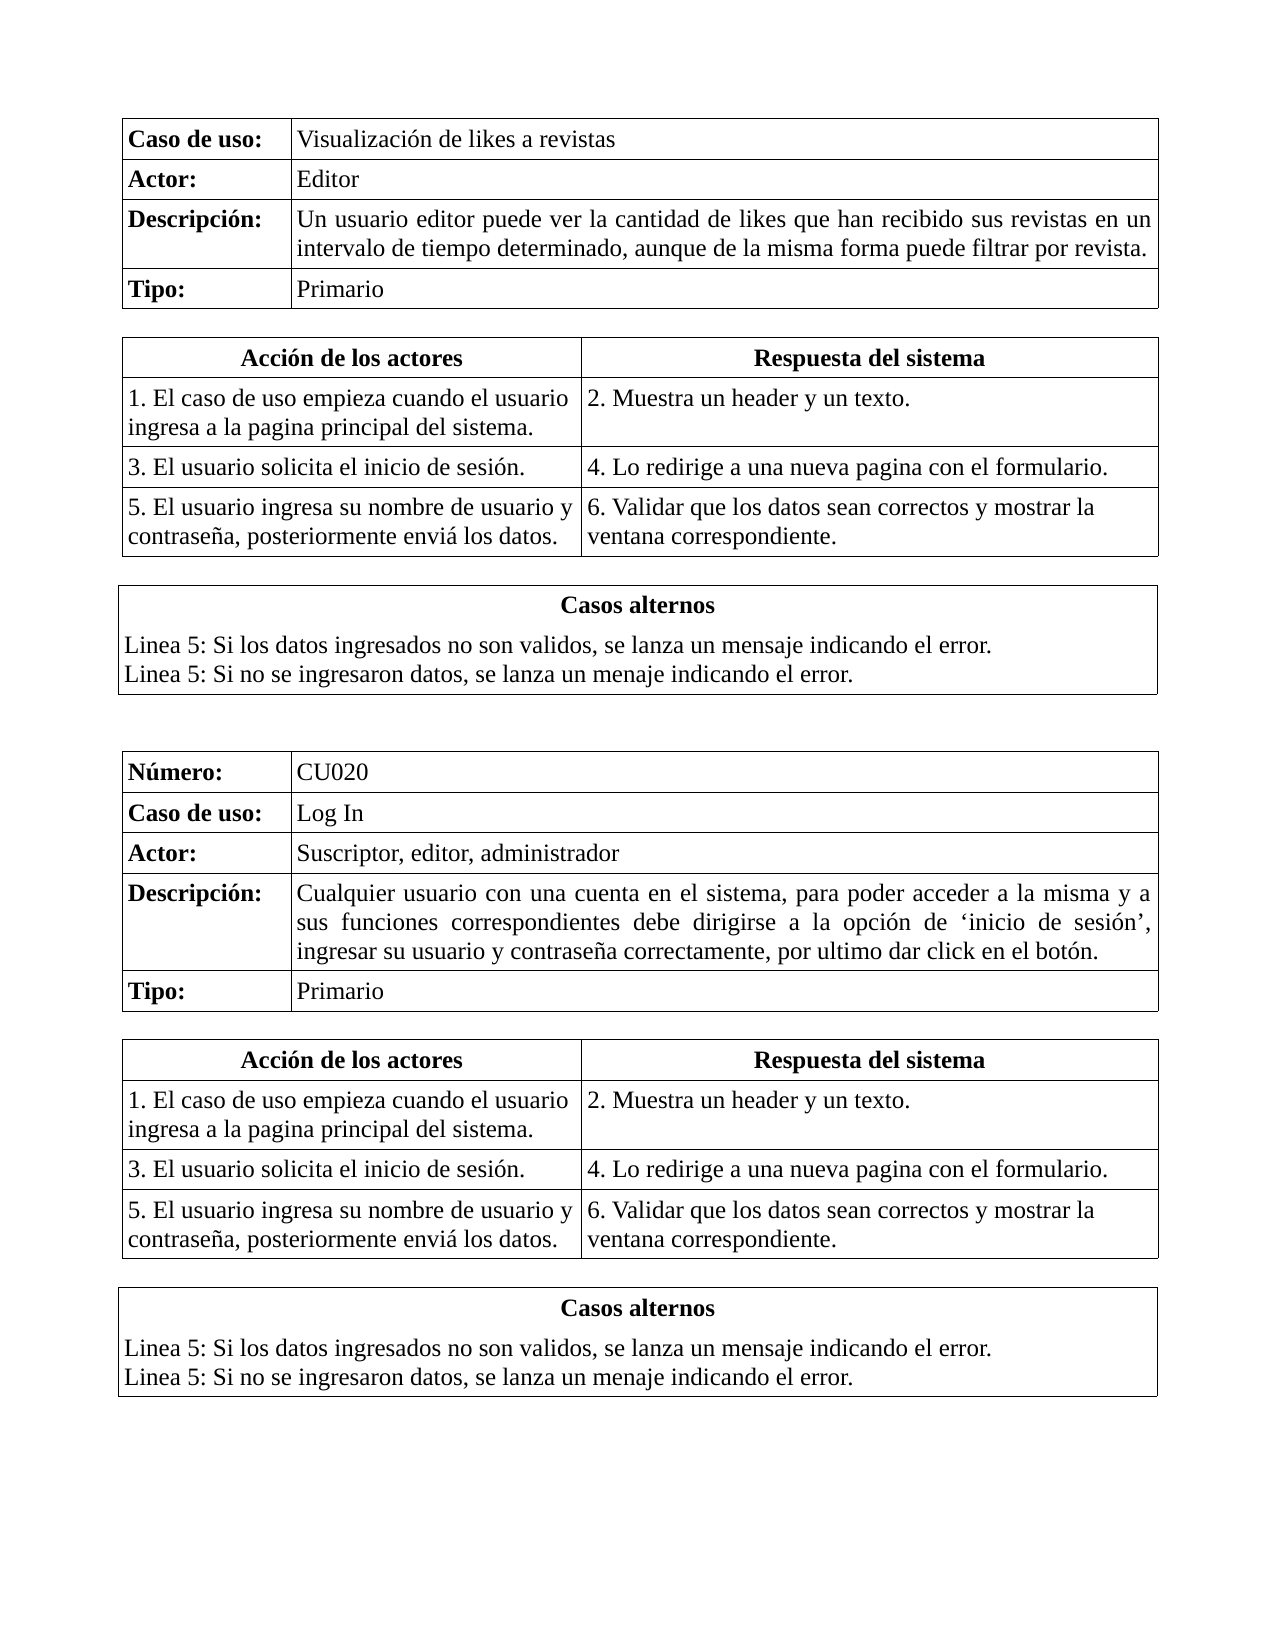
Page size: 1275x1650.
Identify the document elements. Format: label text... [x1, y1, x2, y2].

table_cell 3. El usuario solicita el inicio de sesión. [123, 447, 581, 487]
table_cell 2. Muestra un header y un texto. [582, 378, 1158, 446]
table_cell Log In [292, 793, 1158, 832]
table_cell 1. El caso de uso empieza cuando el usuario ingresa a la pagina principal del sistema. [123, 1081, 581, 1149]
table_header Respuesta del sistema [582, 338, 1158, 377]
table_cell 1. El caso de uso empieza cuando el usuario ingresa a la pagina principal del sistema. [123, 378, 581, 446]
table_cell 6. Validar que los datos sean correctos y mostrar la ventana correspondiente. [582, 1190, 1158, 1258]
table_cell 6. Validar que los datos sean correctos y mostrar la ventana correspondiente. [582, 488, 1158, 556]
table_cell Tipo: [123, 269, 291, 308]
table_cell Un usuario editor puede ver la cantidad de likes que han recibido sus revistas en un intervalo de tiempo determinado, aunque de la misma forma puede filtrar por revista. [292, 200, 1158, 268]
table_cell Primario [292, 269, 1158, 308]
table_cell 4. Lo redirige a una nueva pagina con el formulario. [582, 447, 1158, 487]
table_cell 4. Lo redirige a una nueva pagina con el formulario. [582, 1150, 1158, 1189]
table_header Casos alternos [119, 586, 1157, 625]
table_cell 5. El usuario ingresa su nombre de usuario y contraseña, posteriormente enviá los datos. [123, 488, 581, 556]
table_cell Actor: [123, 833, 291, 872]
table_header Acción de los actores [123, 338, 581, 377]
table_cell Tipo: [123, 971, 291, 1011]
table_header Respuesta del sistema [582, 1040, 1158, 1080]
table_cell 3. El usuario solicita el inicio de sesión. [123, 1150, 581, 1189]
table_cell Actor: [123, 160, 291, 199]
table_cell Linea 5: Si los datos ingresados no son validos, se lanza un mensaje indicando el error. Linea 5: Si no se ingresaron datos, se lanza un menaje indicando el error. [119, 625, 1157, 694]
table_cell Visualización de likes a revistas [292, 119, 1158, 158]
table_cell Caso de uso: [123, 119, 291, 158]
table_cell 2. Muestra un header y un texto. [582, 1081, 1158, 1149]
table_header Acción de los actores [123, 1040, 581, 1080]
table_header Casos alternos [119, 1288, 1157, 1327]
table_cell Editor [292, 160, 1158, 199]
table_cell Caso de uso: [123, 793, 291, 832]
table_cell Descripción: [123, 200, 291, 268]
table_cell Suscriptor, editor, administrador [292, 833, 1158, 872]
table_header Número: [123, 752, 291, 792]
table_cell 5. El usuario ingresa su nombre de usuario y contraseña, posteriormente enviá los datos. [123, 1190, 581, 1258]
table_cell Cualquier usuario con una cuenta en el sistema, para poder acceder a la misma y a sus funciones correspondientes debe dirigirse a la opción de ‘inicio de sesión’, ingresar su usuario y contraseña correctamente, por ultimo dar click en el botón. [292, 874, 1158, 970]
table_cell Primario [292, 971, 1158, 1011]
table_cell Descripción: [123, 874, 291, 970]
table_header CU020 [292, 752, 1158, 792]
table_cell Linea 5: Si los datos ingresados no son validos, se lanza un mensaje indicando el error. Linea 5: Si no se ingresaron datos, se lanza un menaje indicando el error. [119, 1327, 1157, 1396]
